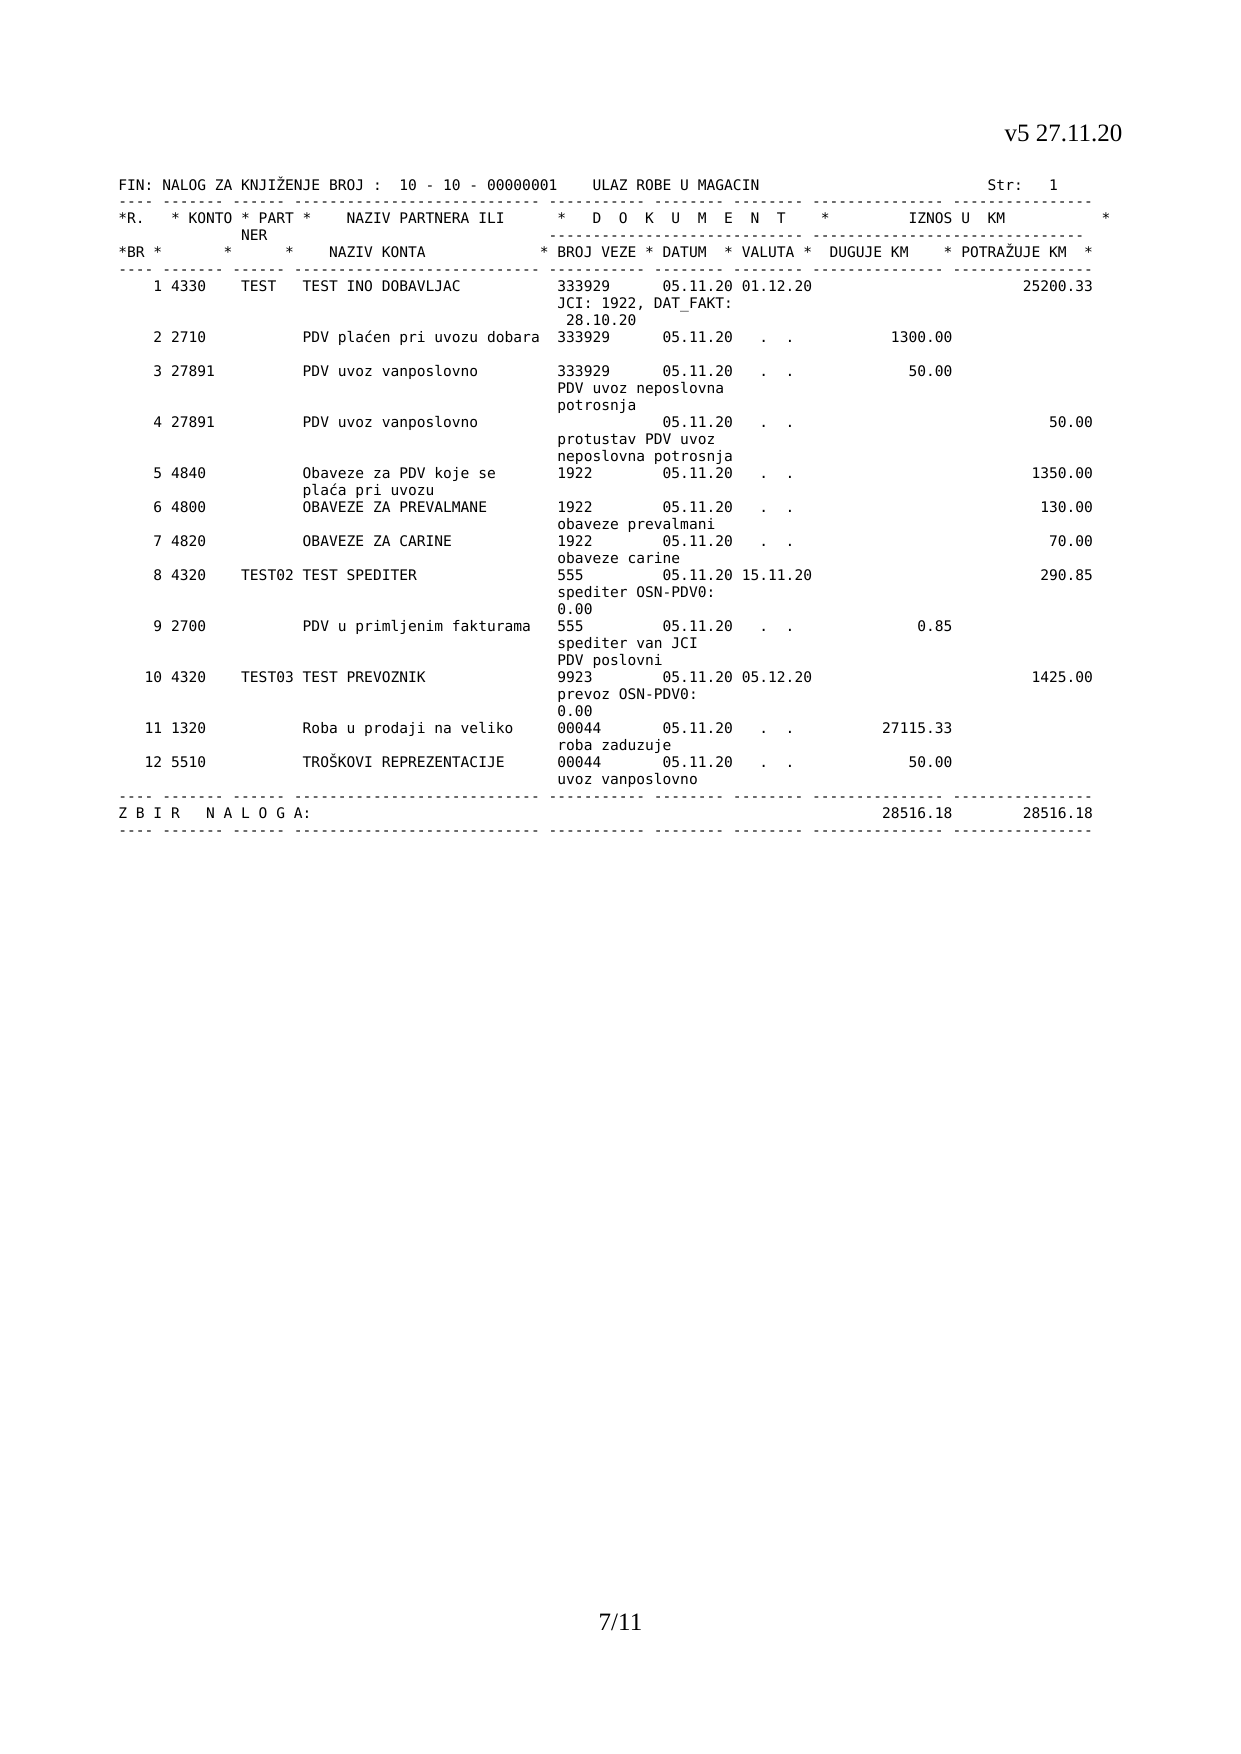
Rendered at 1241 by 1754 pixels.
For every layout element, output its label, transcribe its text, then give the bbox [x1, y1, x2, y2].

text *R. * KONTO * PART * NAZIV PARTNERA ILI * D O K U M E N T * IZNOS U KM * [118, 210, 1122, 227]
text uvoz vanposlovno [118, 771, 1122, 788]
text 2 2710 PDV plaćen pri uvozu dobara 333929 05.11.20 . . 1300.00 [118, 329, 1122, 346]
text Z B I R N A L O G A: 28516.18 28516.18 [118, 804, 1122, 822]
text NER ----------------------------- ------------------------------- [118, 227, 1122, 244]
text 11 1320 Roba u prodaji na veliko 00044 05.11.20 . . 27115.33 [118, 720, 1122, 737]
text ---- ------- ------ ---------------------------- ----------- -------- -------- --------------- ---------------- [118, 822, 1122, 838]
text plaća pri uvozu [118, 482, 1122, 499]
text obaveze prevalmani [118, 516, 1122, 533]
text 12 5510 TROŠKOVI REPREZENTACIJE 00044 05.11.20 . . 50.00 [118, 754, 1122, 771]
text roba zaduzuje [118, 737, 1122, 754]
text 0.00 [118, 703, 1122, 720]
text FIN: NALOG ZA KNJIŽENJE BROJ : 10 - 10 - 00000001 ULAZ ROBE U MAGACIN Str: 1 [118, 176, 1122, 193]
text potrosnja [118, 397, 1122, 414]
text PDV uvoz neposlovna [118, 380, 1122, 397]
text obaveze carine [118, 550, 1122, 567]
text 9 2700 PDV u primljenim fakturama 555 05.11.20 . . 0.85 [118, 618, 1122, 635]
text JCI: 1922, DAT_FAKT: [118, 295, 1122, 312]
text PDV poslovni [118, 652, 1122, 669]
text 5 4840 Obaveze za PDV koje se 1922 05.11.20 . . 1350.00 [118, 465, 1122, 482]
text spediter van JCI [118, 635, 1122, 652]
text *BR * * * NAZIV KONTA * BROJ VEZE * DATUM * VALUTA * DUGUJE KM * POTRAŽUJE KM * [118, 244, 1122, 261]
text protustav PDV uvoz [118, 431, 1122, 448]
text neposlovna potrosnja [118, 448, 1122, 465]
text prevoz OSN-PDV0: [118, 686, 1122, 703]
text ---- ------- ------ ---------------------------- ----------- -------- -------- --------------- ---------------- [118, 788, 1122, 804]
text 6 4800 OBAVEZE ZA PREVALMANE 1922 05.11.20 . . 130.00 [118, 499, 1122, 516]
text ---- ------- ------ ---------------------------- ----------- -------- -------- --------------- ---------------- [118, 261, 1122, 278]
text 1 4330 TEST TEST INO DOBAVLJAC 333929 05.11.20 01.12.20 25200.33 [118, 278, 1122, 295]
text 3 27891 PDV uvoz vanposlovno 333929 05.11.20 . . 50.00 [118, 363, 1122, 380]
text ---- ------- ------ ---------------------------- ----------- -------- -------- --------------- ---------------- [118, 193, 1122, 210]
text 7 4820 OBAVEZE ZA CARINE 1922 05.11.20 . . 70.00 [118, 533, 1122, 550]
text 28.10.20 [118, 312, 1122, 329]
text 8 4320 TEST02 TEST SPEDITER 555 05.11.20 15.11.20 290.85 [118, 567, 1122, 584]
text 0.00 [118, 601, 1122, 618]
text 4 27891 PDV uvoz vanposlovno 05.11.20 . . 50.00 [118, 414, 1122, 431]
text 10 4320 TEST03 TEST PREVOZNIK 9923 05.11.20 05.12.20 1425.00 [118, 669, 1122, 686]
text spediter OSN-PDV0: [118, 584, 1122, 601]
